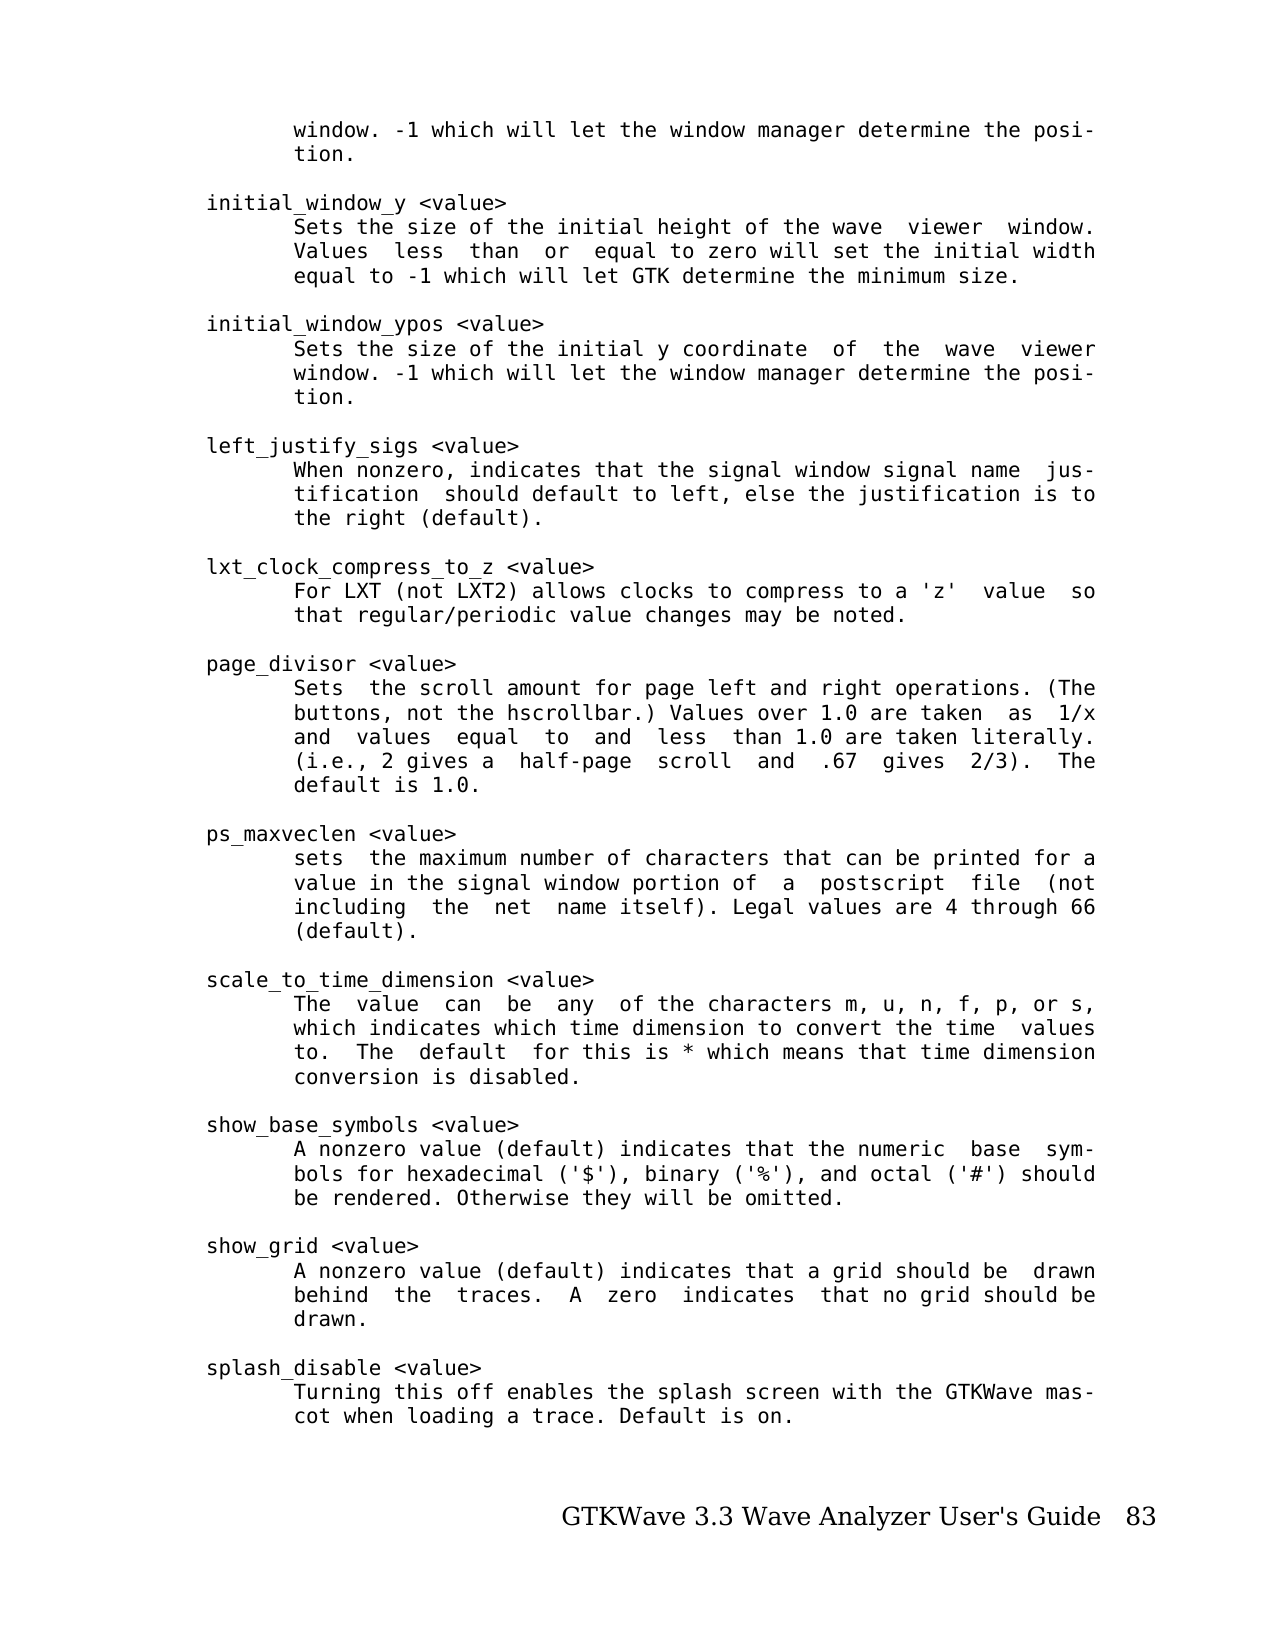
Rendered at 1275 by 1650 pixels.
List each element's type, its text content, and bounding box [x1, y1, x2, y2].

text show_base_symbols <value> [118, 1113, 1157, 1137]
text and values equal to and less than 1.0 are taken literally. [118, 725, 1157, 749]
text buttons, not the hscrollbar.) Values over 1.0 are taken as 1/x [118, 701, 1157, 725]
text which indicates which time dimension to convert the time values [118, 1016, 1157, 1040]
text the right (default). [118, 506, 1157, 531]
text that regular/periodic value changes may be noted. [118, 603, 1157, 628]
text value in the signal window portion of a postscript file (not [118, 871, 1157, 895]
text The value can be any of the characters m, u, n, f, p, or s, [118, 992, 1157, 1016]
text be rendered. Otherwise they will be omitted. [118, 1186, 1157, 1210]
text equal to -1 which will let GTK determine the minimum size. [118, 264, 1157, 288]
text behind the traces. A zero indicates that no grid should be [118, 1283, 1157, 1307]
text tion. [118, 385, 1157, 409]
text sets the maximum number of characters that can be printed for a [118, 846, 1157, 871]
text When nonzero, indicates that the signal window signal name jus- [118, 458, 1157, 482]
text window. -1 which will let the window manager determine the posi- [118, 118, 1157, 142]
text scale_to_time_dimension <value> [118, 968, 1157, 992]
text Turning this off enables the splash screen with the GTKWave mas- [118, 1380, 1157, 1404]
text initial_window_y <value> [118, 191, 1157, 215]
text page_divisor <value> [118, 652, 1157, 676]
text tion. [118, 142, 1157, 167]
text A nonzero value (default) indicates that a grid should be drawn [118, 1259, 1157, 1283]
text drawn. [118, 1307, 1157, 1332]
text including the net name itself). Legal values are 4 through 66 [118, 895, 1157, 919]
text tification should default to left, else the justification is to [118, 482, 1157, 506]
text Sets the size of the initial height of the wave viewer window. [118, 215, 1157, 239]
text A nonzero value (default) indicates that the numeric base sym- [118, 1137, 1157, 1162]
text (i.e., 2 gives a half-page scroll and .67 gives 2/3). The [118, 749, 1157, 773]
text to. The default for this is * which means that time dimension [118, 1040, 1157, 1065]
text initial_window_ypos <value> [118, 312, 1157, 337]
text splash_disable <value> [118, 1356, 1157, 1380]
text Sets the size of the initial y coordinate of the wave viewer [118, 337, 1157, 361]
text default is 1.0. [118, 773, 1157, 798]
text lxt_clock_compress_to_z <value> [118, 555, 1157, 579]
text conversion is disabled. [118, 1065, 1157, 1089]
text bols for hexadecimal ('$'), binary ('%'), and octal ('#') should [118, 1162, 1157, 1186]
text cot when loading a trace. Default is on. [118, 1404, 1157, 1429]
text Values less than or equal to zero will set the initial width [118, 239, 1157, 264]
text Sets the scroll amount for page left and right operations. (The [118, 676, 1157, 701]
text window. -1 which will let the window manager determine the posi- [118, 361, 1157, 385]
text left_justify_sigs <value> [118, 434, 1157, 458]
text For LXT (not LXT2) allows clocks to compress to a 'z' value so [118, 579, 1157, 603]
text ps_maxveclen <value> [118, 822, 1157, 846]
text show_grid <value> [118, 1234, 1157, 1259]
text (default). [118, 919, 1157, 943]
